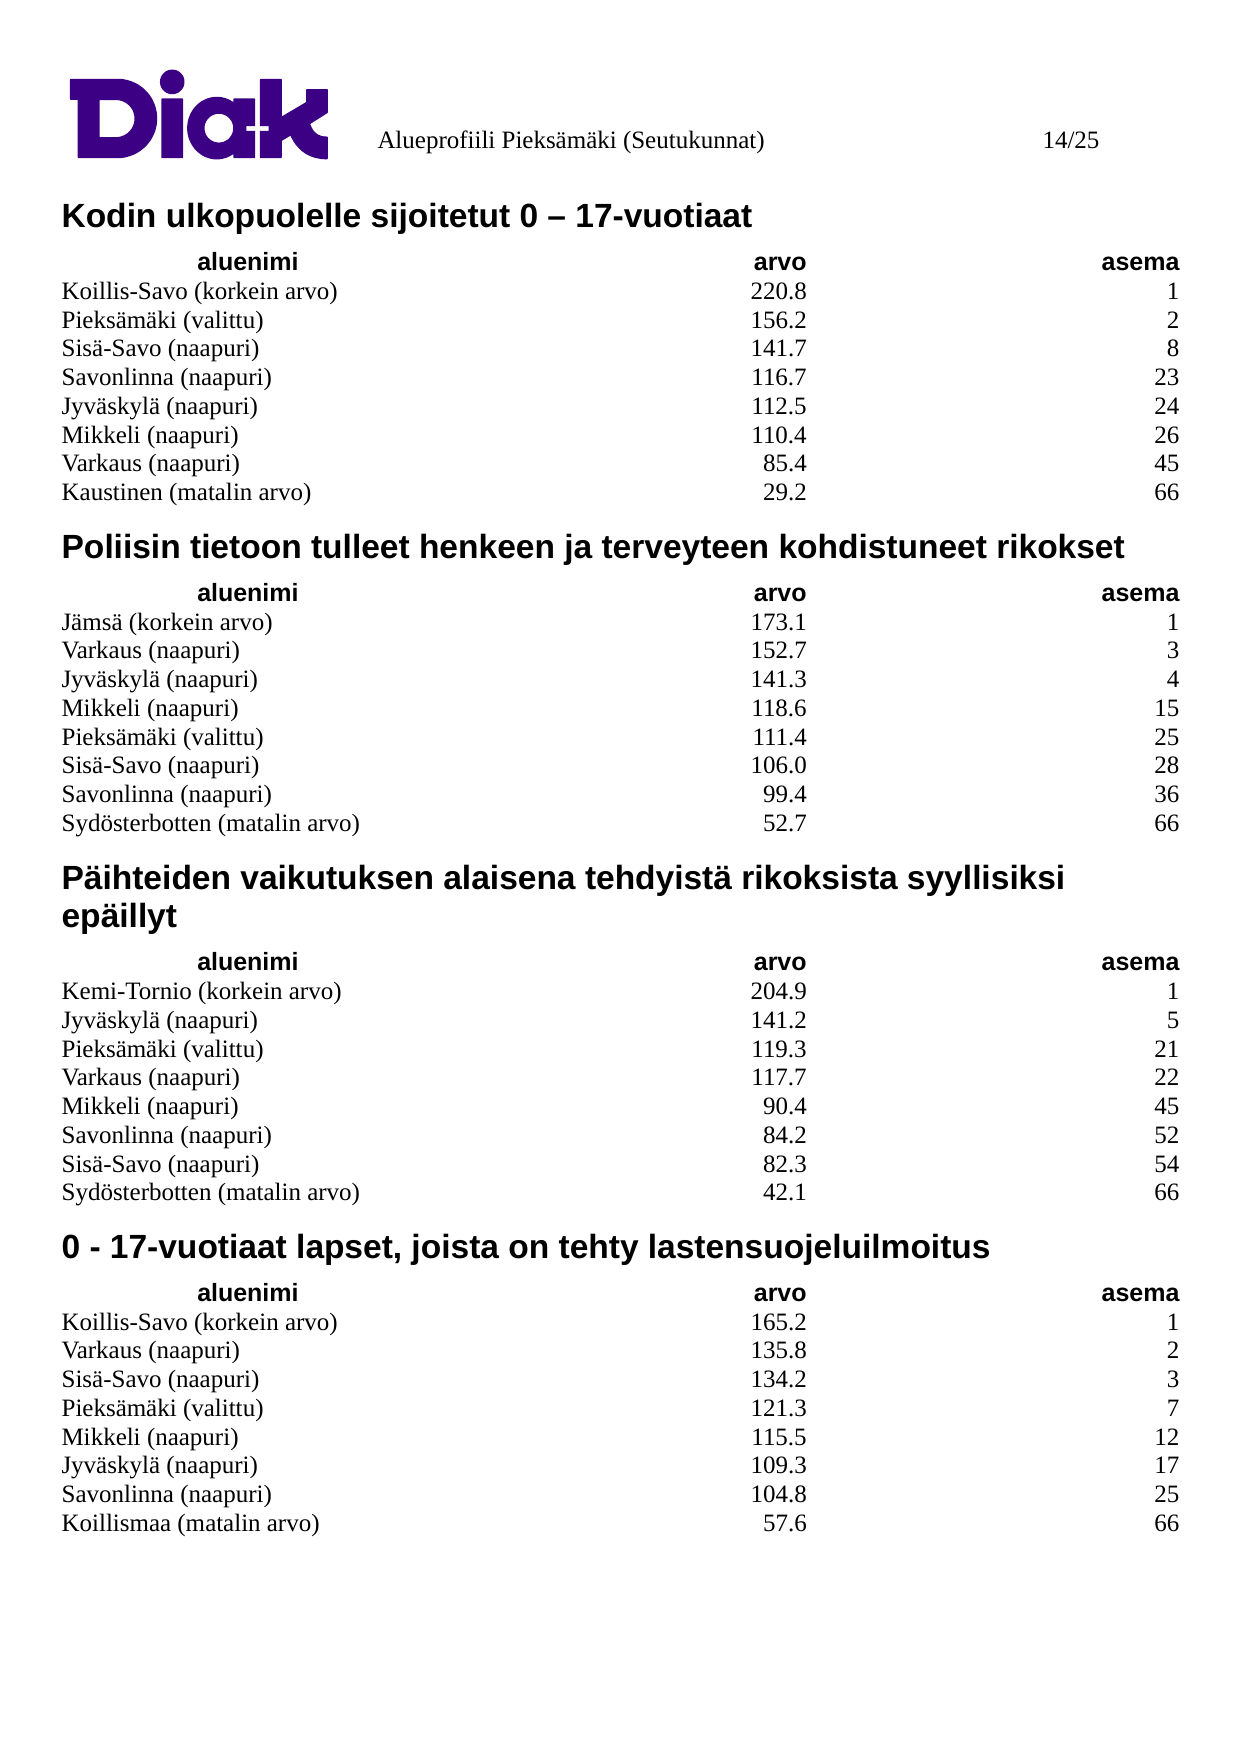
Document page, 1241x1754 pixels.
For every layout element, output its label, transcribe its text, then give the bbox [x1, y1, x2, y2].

table_header aluenimi [61, 1278, 434, 1307]
table_cell 116.7 [434, 362, 806, 391]
table_cell Mikkeli (naapuri) [61, 693, 434, 722]
table_cell 135.8 [434, 1336, 806, 1364]
table_cell Mikkeli (naapuri) [61, 1091, 434, 1120]
table_cell 52.7 [434, 808, 806, 837]
table_cell 4 [806, 664, 1179, 693]
table_header arvo [434, 247, 806, 276]
table_cell Savonlinna (naapuri) [61, 779, 434, 808]
table_cell Pieksämäki (valittu) [61, 305, 434, 333]
table_cell 1 [806, 607, 1179, 636]
table_cell 1 [806, 976, 1179, 1005]
table_cell Kemi-Tornio (korkein arvo) [61, 976, 434, 1005]
table_cell Savonlinna (naapuri) [61, 1120, 434, 1149]
table_cell 112.5 [434, 391, 806, 420]
table_cell Jyväskylä (naapuri) [61, 1005, 434, 1034]
table_cell 141.3 [434, 664, 806, 693]
table_cell 29.2 [434, 477, 806, 506]
table_cell 2 [806, 1336, 1179, 1364]
table_cell 15 [806, 693, 1179, 722]
table_header asema [806, 1278, 1179, 1307]
table_header arvo [434, 578, 806, 607]
subtitle Päihteiden vaikutuksen alaisena tehdyistä rikoksista syyllisiksi epäillyt [61, 858, 1179, 935]
table_cell 66 [806, 1508, 1179, 1537]
table_cell 82.3 [434, 1149, 806, 1177]
table_cell Sydösterbotten (matalin arvo) [61, 808, 434, 837]
table_header aluenimi [61, 948, 434, 976]
table_cell Jyväskylä (naapuri) [61, 1451, 434, 1479]
table_cell Sisä-Savo (naapuri) [61, 1364, 434, 1393]
table_cell Mikkeli (naapuri) [61, 420, 434, 448]
table_cell Pieksämäki (valittu) [61, 722, 434, 751]
table_cell Jyväskylä (naapuri) [61, 391, 434, 420]
table_header asema [806, 578, 1179, 607]
table_cell 66 [806, 1178, 1179, 1206]
table_cell 66 [806, 808, 1179, 837]
table_cell 109.3 [434, 1451, 806, 1479]
table_cell 118.6 [434, 693, 806, 722]
table_cell 45 [806, 1091, 1179, 1120]
table_cell 23 [806, 362, 1179, 391]
table_cell Varkaus (naapuri) [61, 449, 434, 477]
table_cell 2 [806, 305, 1179, 333]
table_cell 28 [806, 751, 1179, 779]
table_cell Sisä-Savo (naapuri) [61, 751, 434, 779]
table_header aluenimi [61, 578, 434, 607]
table_cell 7 [806, 1393, 1179, 1422]
table_cell 99.4 [434, 779, 806, 808]
table_cell 3 [806, 636, 1179, 664]
table_cell 117.7 [434, 1063, 806, 1091]
table_cell 52 [806, 1120, 1179, 1149]
table_cell 36 [806, 779, 1179, 808]
table_cell 8 [806, 334, 1179, 362]
table_cell 5 [806, 1005, 1179, 1034]
table_cell 3 [806, 1364, 1179, 1393]
table_cell Savonlinna (naapuri) [61, 362, 434, 391]
table_cell 165.2 [434, 1307, 806, 1336]
table_cell Pieksämäki (valittu) [61, 1393, 434, 1422]
table_cell 21 [806, 1034, 1179, 1062]
table_cell 57.6 [434, 1508, 806, 1537]
table_header arvo [434, 948, 806, 976]
table_cell 1 [806, 276, 1179, 305]
table_cell 26 [806, 420, 1179, 448]
table_cell 134.2 [434, 1364, 806, 1393]
table_cell 115.5 [434, 1422, 806, 1451]
table_cell 1 [806, 1307, 1179, 1336]
table_cell 84.2 [434, 1120, 806, 1149]
table_cell Sisä-Savo (naapuri) [61, 1149, 434, 1177]
table_cell Koillis-Savo (korkein arvo) [61, 276, 434, 305]
table_header asema [806, 948, 1179, 976]
table_cell 173.1 [434, 607, 806, 636]
table_cell 119.3 [434, 1034, 806, 1062]
table_cell Koillis-Savo (korkein arvo) [61, 1307, 434, 1336]
table_header arvo [434, 1278, 806, 1307]
subtitle Kodin ulkopuolelle sijoitetut 0 – 17-vuotiaat [61, 196, 1179, 235]
subtitle 0 - 17-vuotiaat lapset, joista on tehty lastensuojeluilmoitus [61, 1227, 1179, 1266]
table_cell 85.4 [434, 449, 806, 477]
table_cell Koillismaa (matalin arvo) [61, 1508, 434, 1537]
table_cell 141.7 [434, 334, 806, 362]
table_cell 110.4 [434, 420, 806, 448]
table_cell Varkaus (naapuri) [61, 1063, 434, 1091]
table_cell 106.0 [434, 751, 806, 779]
table_cell 204.9 [434, 976, 806, 1005]
table_cell 152.7 [434, 636, 806, 664]
table_cell Sydösterbotten (matalin arvo) [61, 1178, 434, 1206]
table_cell 12 [806, 1422, 1179, 1451]
table_cell Mikkeli (naapuri) [61, 1422, 434, 1451]
table_cell Kaustinen (matalin arvo) [61, 477, 434, 506]
table_cell Jyväskylä (naapuri) [61, 664, 434, 693]
table_cell Pieksämäki (valittu) [61, 1034, 434, 1062]
table_cell 45 [806, 449, 1179, 477]
subtitle Poliisin tietoon tulleet henkeen ja terveyteen kohdistuneet rikokset [61, 527, 1179, 566]
table_cell 220.8 [434, 276, 806, 305]
table_header asema [806, 247, 1179, 276]
table_cell Varkaus (naapuri) [61, 636, 434, 664]
table_cell 90.4 [434, 1091, 806, 1120]
table_cell Savonlinna (naapuri) [61, 1479, 434, 1508]
table_cell 111.4 [434, 722, 806, 751]
table_cell 66 [806, 477, 1179, 506]
table_cell 141.2 [434, 1005, 806, 1034]
table_cell 25 [806, 722, 1179, 751]
table_cell 54 [806, 1149, 1179, 1177]
table_cell 22 [806, 1063, 1179, 1091]
table_cell Sisä-Savo (naapuri) [61, 334, 434, 362]
table_cell Jämsä (korkein arvo) [61, 607, 434, 636]
table_cell Varkaus (naapuri) [61, 1336, 434, 1364]
table_header aluenimi [61, 247, 434, 276]
table_cell 121.3 [434, 1393, 806, 1422]
table_cell 24 [806, 391, 1179, 420]
table_cell 25 [806, 1479, 1179, 1508]
table_cell 17 [806, 1451, 1179, 1479]
table_cell 42.1 [434, 1178, 806, 1206]
table_cell 104.8 [434, 1479, 806, 1508]
table_cell 156.2 [434, 305, 806, 333]
